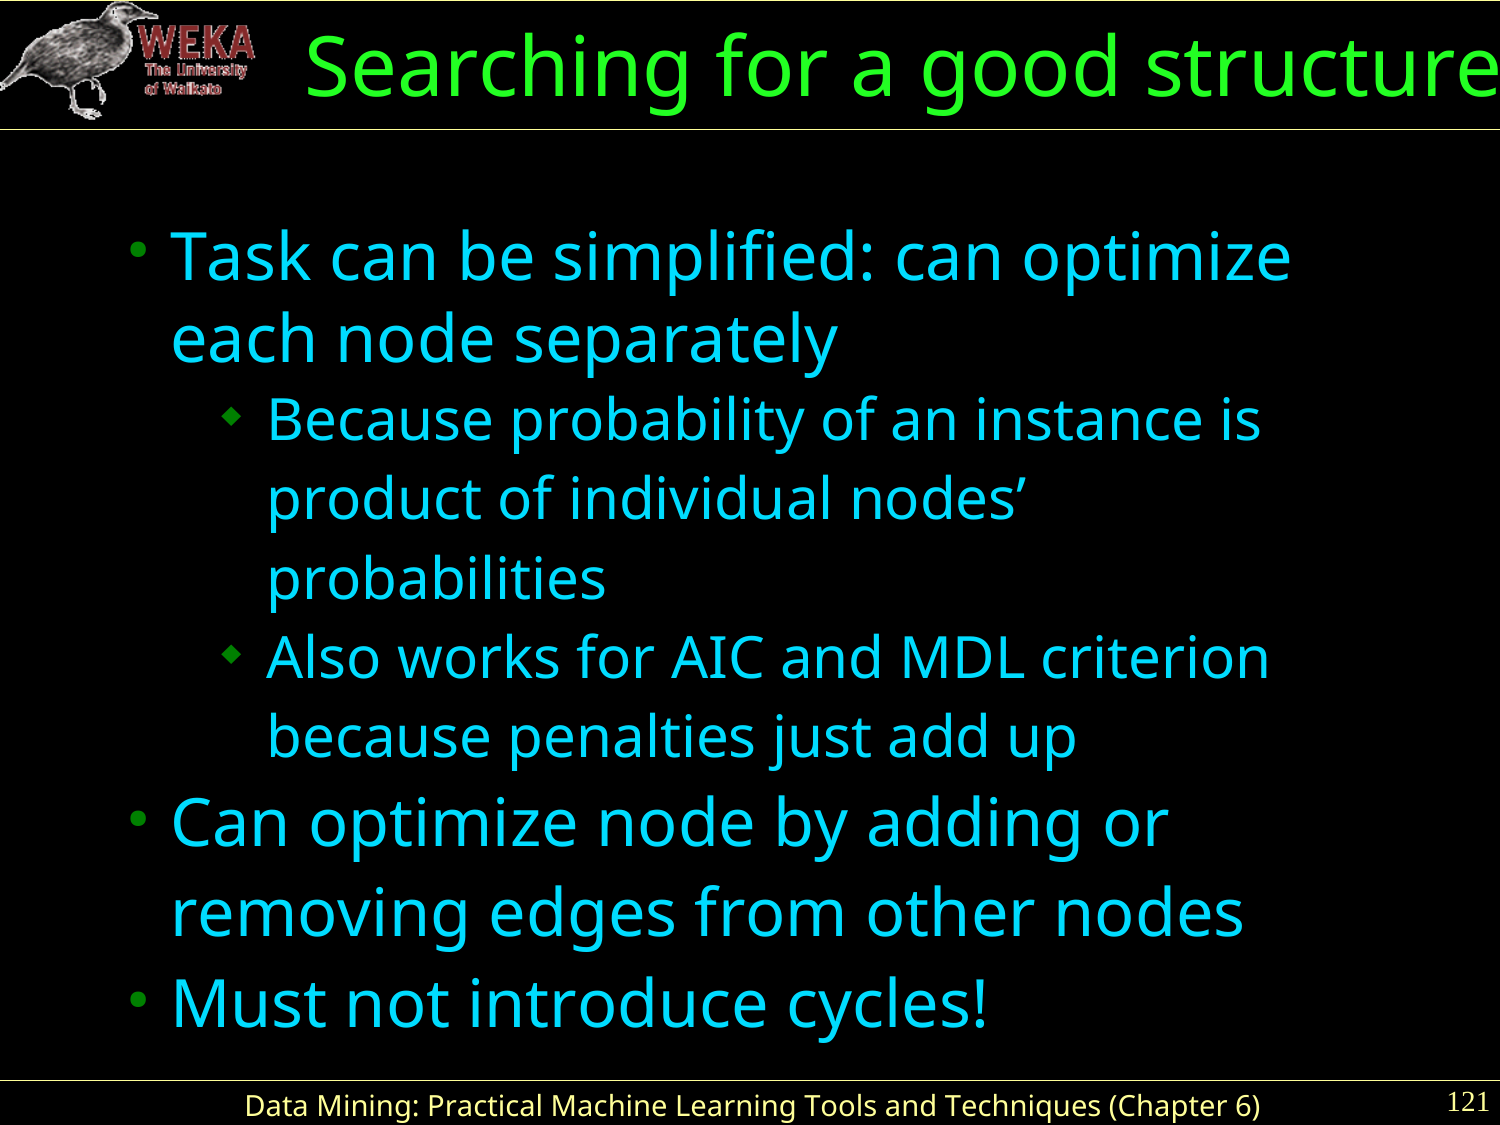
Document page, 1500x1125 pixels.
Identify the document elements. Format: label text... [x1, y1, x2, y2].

title Searching for a good structure [289, 0, 1500, 159]
text_box Task can be simplified: can optimize each node separately Because probability of an instance is product of individual nodes’ probabilities Also works for AIC and MDL criterion because penalties just add up Can optimize node by adding or removing edges from other nodes Must not introduce cycles! [112, 207, 1388, 958]
picture [0, 1, 266, 129]
